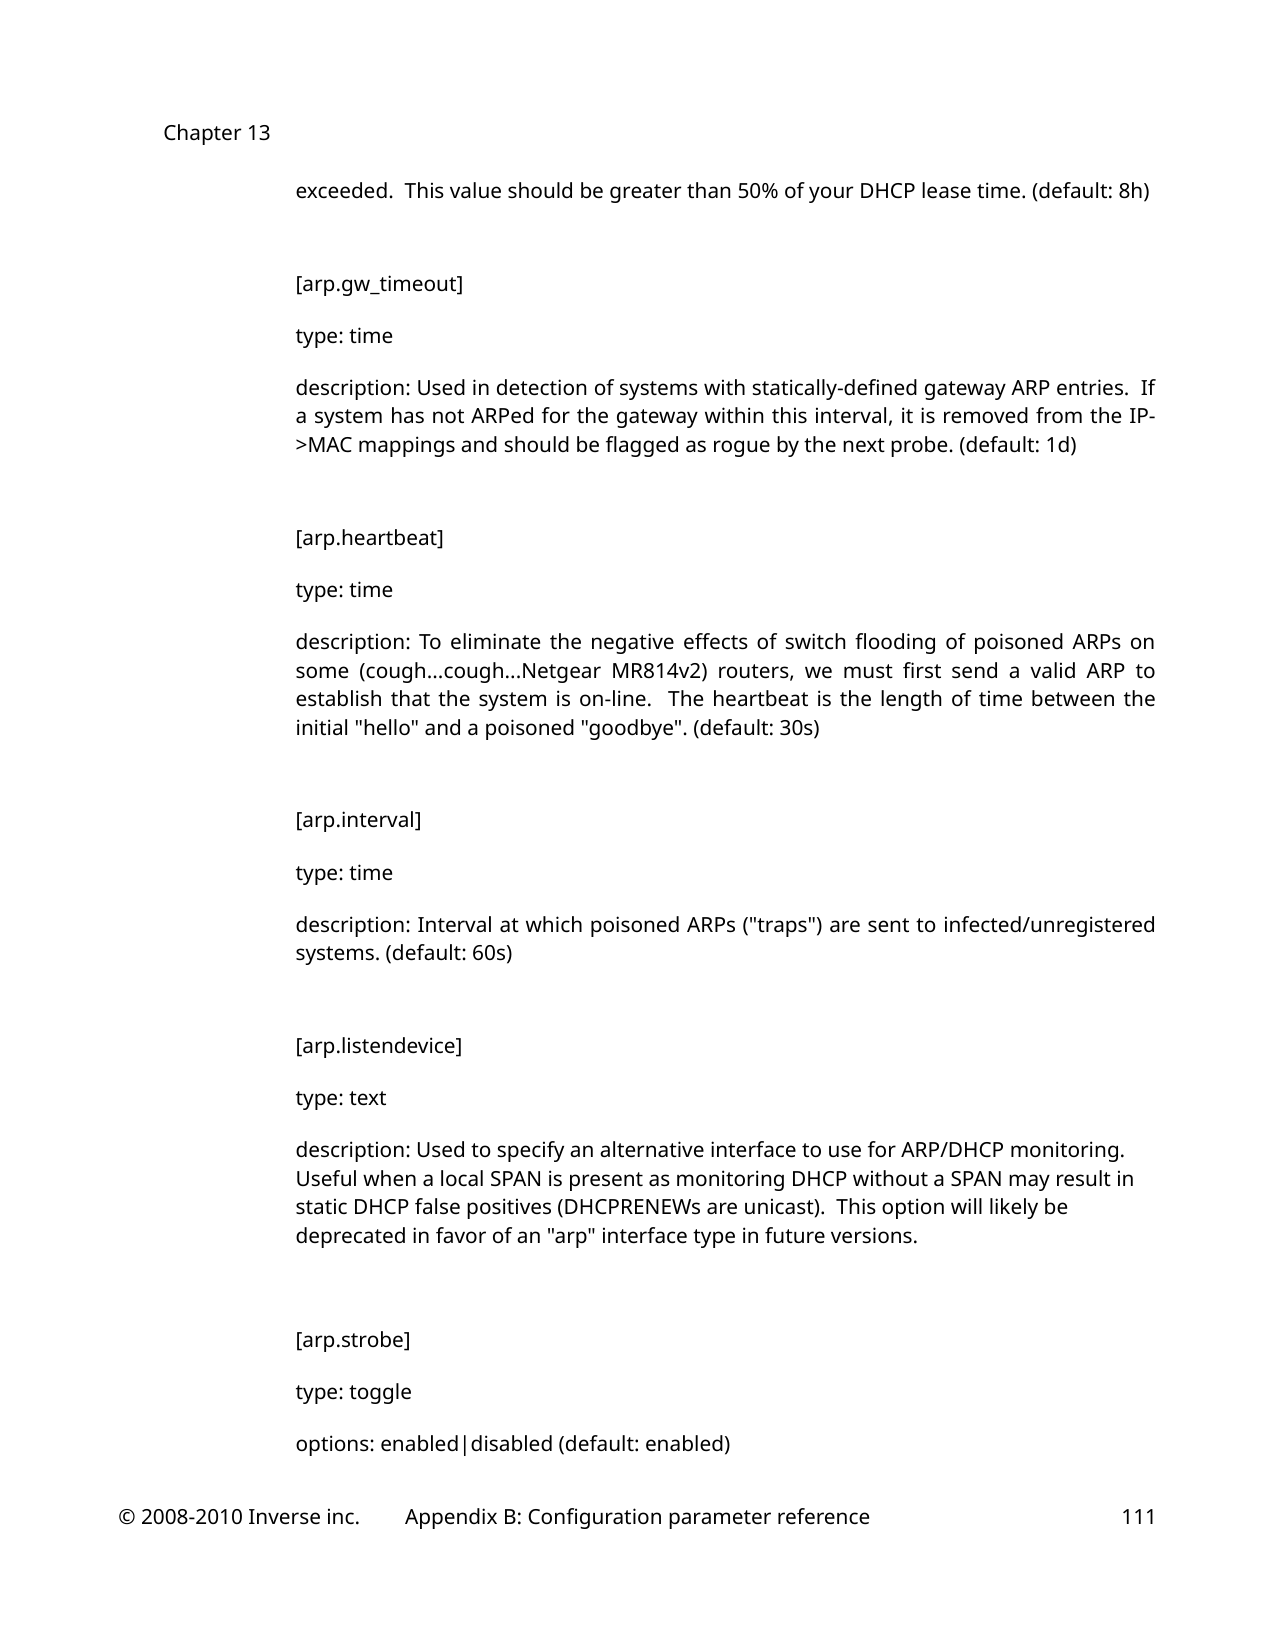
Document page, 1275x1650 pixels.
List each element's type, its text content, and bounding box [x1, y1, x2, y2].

text description: Used to specify an alternative interface to use for ARP/DHCP monitoring. Useful when a local SPAN is present as monitoring DHCP without a SPAN may result in static DHCP false positives (DHCPRENEWs are unicast). This option will likely be deprecated in favor of an "arp" interface type in future versions. [295, 1135, 1157, 1249]
text type: time [295, 321, 1157, 349]
text description: Used in detection of systems with statically-defined gateway ARP entries. If a system has not ARPed for the gateway within this interval, it is removed from the IP->MAC mappings and should be flagged as rogue by the next probe. (default: 1d) [295, 373, 1157, 458]
text description: To eliminate the negative effects of switch flooding of poisoned ARPs on some (cough...cough...Netgear MR814v2) routers, we must first send a valid ARP to establish that the system is on-line. The heartbeat is the length of time between the initial "hello" and a poisoned "goodbye". (default: 30s) [295, 627, 1157, 741]
text [arp.strobe] [295, 1325, 1157, 1353]
text [arp.interval] [295, 806, 1157, 834]
text [arp.gw_timeout] [295, 269, 1157, 297]
text exceeded. This value should be greater than 50% of your DHCP lease time. (default: 8h) [295, 176, 1157, 204]
text type: toggle [295, 1377, 1157, 1405]
text description: Interval at which poisoned ARPs ("traps") are sent to infected/unregistered systems. (default: 60s) [295, 910, 1157, 967]
text [arp.listendevice] [295, 1031, 1157, 1060]
text type: time [295, 575, 1157, 604]
text type: text [295, 1083, 1157, 1112]
text [arp.heartbeat] [295, 523, 1157, 552]
text options: enabled|disabled (default: enabled) [295, 1429, 1157, 1457]
text type: time [295, 858, 1157, 886]
